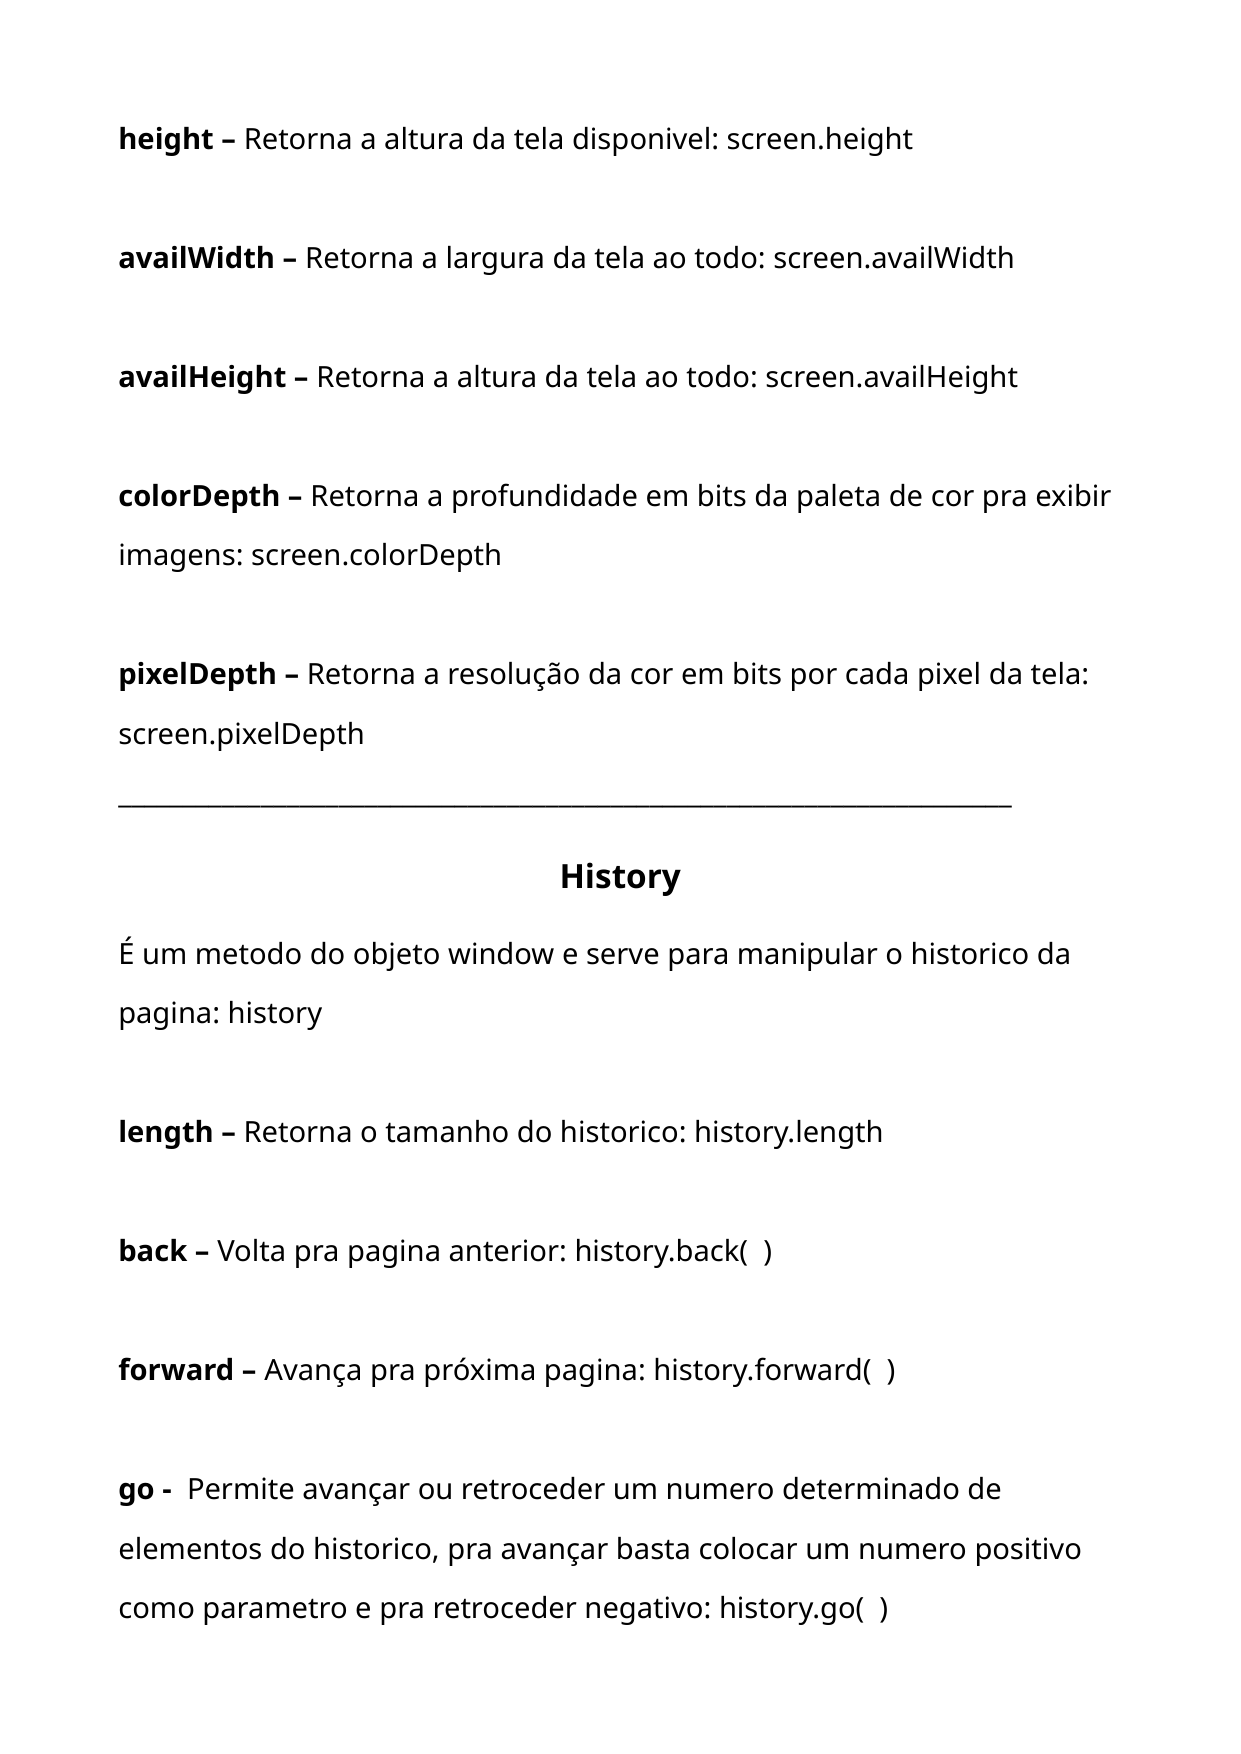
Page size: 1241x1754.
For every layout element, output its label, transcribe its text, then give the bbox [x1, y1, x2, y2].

subtitle History [118, 853, 1122, 898]
text availWidth – Retorna a largura da tela ao todo: screen.availWidth [118, 237, 1122, 277]
text pixelDepth – Retorna a resolução da cor em bits por cada pixel da tela: screen.pixelDepth [118, 653, 1122, 753]
text forward – Avança pra próxima pagina: history.forward( ) [118, 1350, 1122, 1389]
text height – Retorna a altura da tela disponivel: screen.height [118, 118, 1122, 158]
text back – Volta pra pagina anterior: history.back( ) [118, 1231, 1122, 1270]
text _____________________________________________________________________ [118, 772, 1122, 812]
text go - Permite avançar ou retroceder um numero determinado de elementos do historico, pra avançar basta colocar um numero positivo como parametro e pra retroceder negativo: history.go( ) [118, 1469, 1122, 1627]
text É um metodo do objeto window e serve para manipular o historico da pagina: history [118, 933, 1122, 1032]
text availHeight – Retorna a altura da tela ao todo: screen.availHeight [118, 356, 1122, 396]
text length – Retorna o tamanho do historico: history.length [118, 1112, 1122, 1151]
text colorDepth – Retorna a profundidade em bits da paleta de cor pra exibir imagens: screen.colorDepth [118, 475, 1122, 574]
